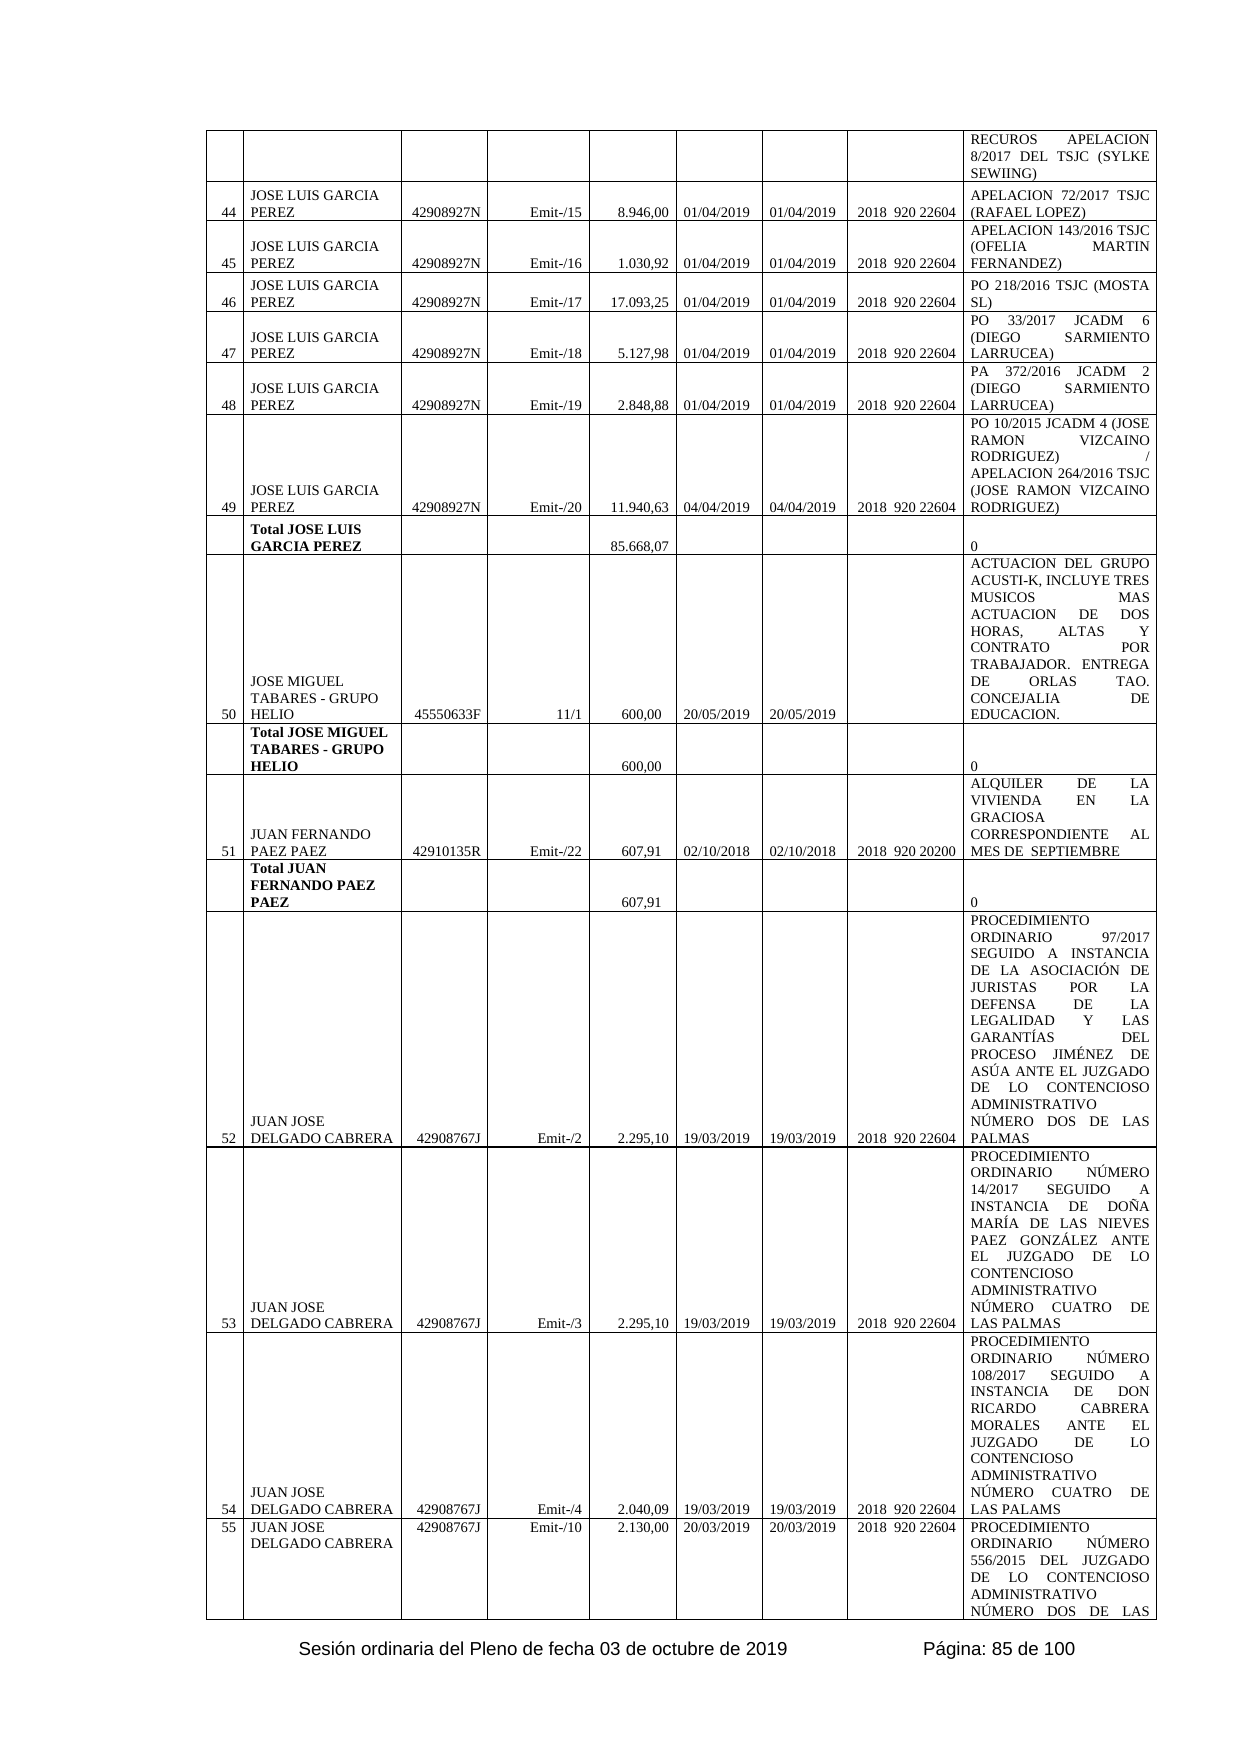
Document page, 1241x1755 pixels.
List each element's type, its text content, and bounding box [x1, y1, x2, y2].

table_cell 01/04/2019 [677, 273, 762, 311]
table_cell 04/04/2019 [763, 415, 847, 515]
table_cell [677, 724, 762, 774]
table_cell Total JUAN FERNANDO PAEZ PAEZ [244, 860, 401, 911]
table_cell 17.093,25 [590, 273, 676, 311]
table_cell [763, 131, 847, 181]
table_cell JOSE LUIS GARCIA PEREZ [244, 415, 401, 515]
table_cell 0 [964, 860, 1156, 911]
table_cell 11/1 [488, 555, 589, 723]
table_cell 01/04/2019 [763, 182, 847, 220]
table_cell 04/04/2019 [677, 415, 762, 515]
table_cell 2018 920 22604 [848, 363, 963, 413]
table_cell JUAN JOSE DELGADO CABRERA [244, 1519, 401, 1619]
table_cell 20/03/2019 [763, 1519, 847, 1619]
table_cell 2018 920 22604 [848, 182, 963, 220]
table_cell Total JOSE LUIS GARCIA PEREZ [244, 516, 401, 554]
table_cell [488, 860, 589, 911]
table_cell PROCEDIMIENTO ORDINARIO NÚMERO 556/2015 DEL JUZGADO DE LO CONTENCIOSO ADMINISTRATIVO NÚMERO DOS DE LAS [964, 1519, 1156, 1619]
table_cell JOSE MIGUEL TABARES - GRUPO HELIO [244, 555, 401, 723]
table_cell 01/04/2019 [677, 221, 762, 272]
table_cell JOSE LUIS GARCIA PEREZ [244, 221, 401, 272]
table_cell Emit-/3 [488, 1148, 589, 1332]
table_cell [848, 860, 963, 911]
table_cell 50 [207, 555, 243, 723]
table_cell 2.848,88 [590, 363, 676, 413]
table_cell 20/03/2019 [677, 1519, 762, 1619]
table_cell [488, 516, 589, 554]
table_cell 01/04/2019 [763, 273, 847, 311]
table_cell [488, 131, 589, 181]
table_cell JOSE LUIS GARCIA PEREZ [244, 363, 401, 413]
table_cell 45 [207, 221, 243, 272]
table_cell 2.130,00 [590, 1519, 676, 1619]
table_cell JOSE LUIS GARCIA PEREZ [244, 312, 401, 362]
table_cell 42908927N [402, 363, 487, 413]
table_cell 19/03/2019 [763, 912, 847, 1146]
table_cell [848, 131, 963, 181]
table_cell [848, 555, 963, 723]
table_cell 85.668,07 [590, 516, 676, 554]
table_cell 44 [207, 182, 243, 220]
table_cell [402, 860, 487, 911]
table_cell 600,00 [590, 724, 676, 774]
table_cell 600,00 [590, 555, 676, 723]
table_cell 42908927N [402, 312, 487, 362]
table_cell Emit-/16 [488, 221, 589, 272]
table_cell PA 372/2016 JCADM 2 (DIEGO SARMIENTO LARRUCEA) [964, 363, 1156, 413]
table_cell 53 [207, 1148, 243, 1332]
table_cell [402, 516, 487, 554]
table_cell [848, 724, 963, 774]
table_cell 607,91 [590, 775, 676, 859]
table_cell 1.030,92 [590, 221, 676, 272]
table_cell 2018 920 22604 [848, 912, 963, 1146]
table_cell 2.040,09 [590, 1333, 676, 1517]
table_cell PO 33/2017 JCADM 6 (DIEGO SARMIENTO LARRUCEA) [964, 312, 1156, 362]
table_cell 0 [964, 516, 1156, 554]
table_cell 52 [207, 912, 243, 1146]
table_cell [763, 724, 847, 774]
table_cell APELACION 72/2017 TSJC (RAFAEL LOPEZ) [964, 182, 1156, 220]
table_cell [677, 860, 762, 911]
table_cell 2018 920 22604 [848, 415, 963, 515]
table_cell 607,91 [590, 860, 676, 911]
table_cell JUAN JOSE DELGADO CABRERA [244, 912, 401, 1146]
table_cell [244, 131, 401, 181]
table_cell [207, 724, 243, 774]
table_cell 19/03/2019 [677, 912, 762, 1146]
table_cell 19/03/2019 [763, 1148, 847, 1332]
table_cell JUAN JOSE DELGADO CABRERA [244, 1333, 401, 1517]
table_cell Emit-/20 [488, 415, 589, 515]
table_cell ACTUACION DEL GRUPO ACUSTI-K, INCLUYE TRES MUSICOS MAS ACTUACION DE DOS HORAS, ALTAS Y CONTRATO POR TRABAJADOR. ENTREGA DE ORLAS TAO. CONCEJALIA DE EDUCACION. [964, 555, 1156, 723]
table_cell JUAN JOSE DELGADO CABRERA [244, 1148, 401, 1332]
table_cell 42910135R [402, 775, 487, 859]
table_cell 0 [964, 724, 1156, 774]
table_cell 51 [207, 775, 243, 859]
table_cell 2018 920 22604 [848, 273, 963, 311]
table_cell 2018 920 22604 [848, 1333, 963, 1517]
table_cell 8.946,00 [590, 182, 676, 220]
table_cell 5.127,98 [590, 312, 676, 362]
table_cell 48 [207, 363, 243, 413]
table_cell APELACION 143/2016 TSJC (OFELIA MARTIN FERNANDEZ) [964, 221, 1156, 272]
table_cell 42908927N [402, 221, 487, 272]
table_cell 42908767J [402, 912, 487, 1146]
table_cell 2.295,10 [590, 912, 676, 1146]
table_cell [488, 724, 589, 774]
table_cell [677, 131, 762, 181]
table_cell [402, 131, 487, 181]
table_cell [207, 860, 243, 911]
table_cell Total JOSE MIGUEL TABARES - GRUPO HELIO [244, 724, 401, 774]
table_cell 42908927N [402, 273, 487, 311]
table_cell Emit-/22 [488, 775, 589, 859]
table_cell 2.295,10 [590, 1148, 676, 1332]
table_cell 11.940,63 [590, 415, 676, 515]
table_cell 42908767J [402, 1333, 487, 1517]
table_cell PROCEDIMIENTO ORDINARIO NÚMERO 14/2017 SEGUIDO A INSTANCIA DE DOÑA MARÍA DE LAS NIEVES PAEZ GONZÁLEZ ANTE EL JUZGADO DE LO CONTENCIOSO ADMINISTRATIVO NÚMERO CUATRO DE LAS PALMAS [964, 1148, 1156, 1332]
table_cell 01/04/2019 [677, 363, 762, 413]
table_cell PROCEDIMIENTO ORDINARIO 97/2017 SEGUIDO A INSTANCIA DE LA ASOCIACIÓN DE JURISTAS POR LA DEFENSA DE LA LEGALIDAD Y LAS GARANTÍAS DEL PROCESO JIMÉNEZ DE ASÚA ANTE EL JUZGADO DE LO CONTENCIOSO ADMINISTRATIVO NÚMERO DOS DE LAS PALMAS [964, 912, 1156, 1146]
table_cell 46 [207, 273, 243, 311]
table_cell Emit-/4 [488, 1333, 589, 1517]
table_cell JOSE LUIS GARCIA PEREZ [244, 182, 401, 220]
table_cell Emit-/18 [488, 312, 589, 362]
table_cell 49 [207, 415, 243, 515]
table_cell [763, 860, 847, 911]
table_cell ALQUILER DE LA VIVIENDA EN LA GRACIOSA CORRESPONDIENTE AL MES DE SEPTIEMBRE [964, 775, 1156, 859]
table_cell 47 [207, 312, 243, 362]
table_cell 20/05/2019 [763, 555, 847, 723]
table_cell [590, 131, 676, 181]
table_cell 54 [207, 1333, 243, 1517]
table_cell 42908927N [402, 182, 487, 220]
table_cell Emit-/10 [488, 1519, 589, 1619]
table_cell 2018 920 22604 [848, 1519, 963, 1619]
table_cell 55 [207, 1519, 243, 1619]
table_cell - RECUROS APELACION 8/2017 DEL TSJC (SYLKE SEWIING) [964, 131, 1156, 181]
table_cell PO 10/2015 JCADM 4 (JOSE RAMON VIZCAINO RODRIGUEZ) / APELACION 264/2016 TSJC (JOSE RAMON VIZCAINO RODRIGUEZ) [964, 415, 1156, 515]
table_cell 42908767J [402, 1519, 487, 1619]
table_cell 01/04/2019 [763, 363, 847, 413]
table_cell 19/03/2019 [763, 1333, 847, 1517]
table_cell Emit-/15 [488, 182, 589, 220]
table_cell 01/04/2019 [677, 182, 762, 220]
table_cell [763, 516, 847, 554]
table_cell [848, 516, 963, 554]
table_cell 19/03/2019 [677, 1148, 762, 1332]
table_cell PO 218/2016 TSJC (MOSTA SL) [964, 273, 1156, 311]
table_cell 01/04/2019 [763, 221, 847, 272]
table_cell 2018 920 22604 [848, 312, 963, 362]
table_cell [677, 516, 762, 554]
table_cell 01/04/2019 [677, 312, 762, 362]
table_cell 42908767J [402, 1148, 487, 1332]
table_cell 01/04/2019 [763, 312, 847, 362]
table_cell [207, 131, 243, 181]
table_cell Emit-/17 [488, 273, 589, 311]
table_cell 19/03/2019 [677, 1333, 762, 1517]
table_cell 20/05/2019 [677, 555, 762, 723]
table_cell JUAN FERNANDO PAEZ PAEZ [244, 775, 401, 859]
table_cell 02/10/2018 [763, 775, 847, 859]
table_cell Emit-/19 [488, 363, 589, 413]
table_cell 02/10/2018 [677, 775, 762, 859]
table_cell [402, 724, 487, 774]
table_cell 2018 920 22604 [848, 221, 963, 272]
table_cell 42908927N [402, 415, 487, 515]
table_cell 2018 920 22604 [848, 1148, 963, 1332]
table_cell 2018 920 20200 [848, 775, 963, 859]
table_cell JOSE LUIS GARCIA PEREZ [244, 273, 401, 311]
table_cell 45550633F [402, 555, 487, 723]
table_cell [207, 516, 243, 554]
table_cell PROCEDIMIENTO ORDINARIO NÚMERO 108/2017 SEGUIDO A INSTANCIA DE DON RICARDO CABRERA MORALES ANTE EL JUZGADO DE LO CONTENCIOSO ADMINISTRATIVO NÚMERO CUATRO DE LAS PALAMS [964, 1333, 1156, 1517]
table_cell Emit-/2 [488, 912, 589, 1146]
